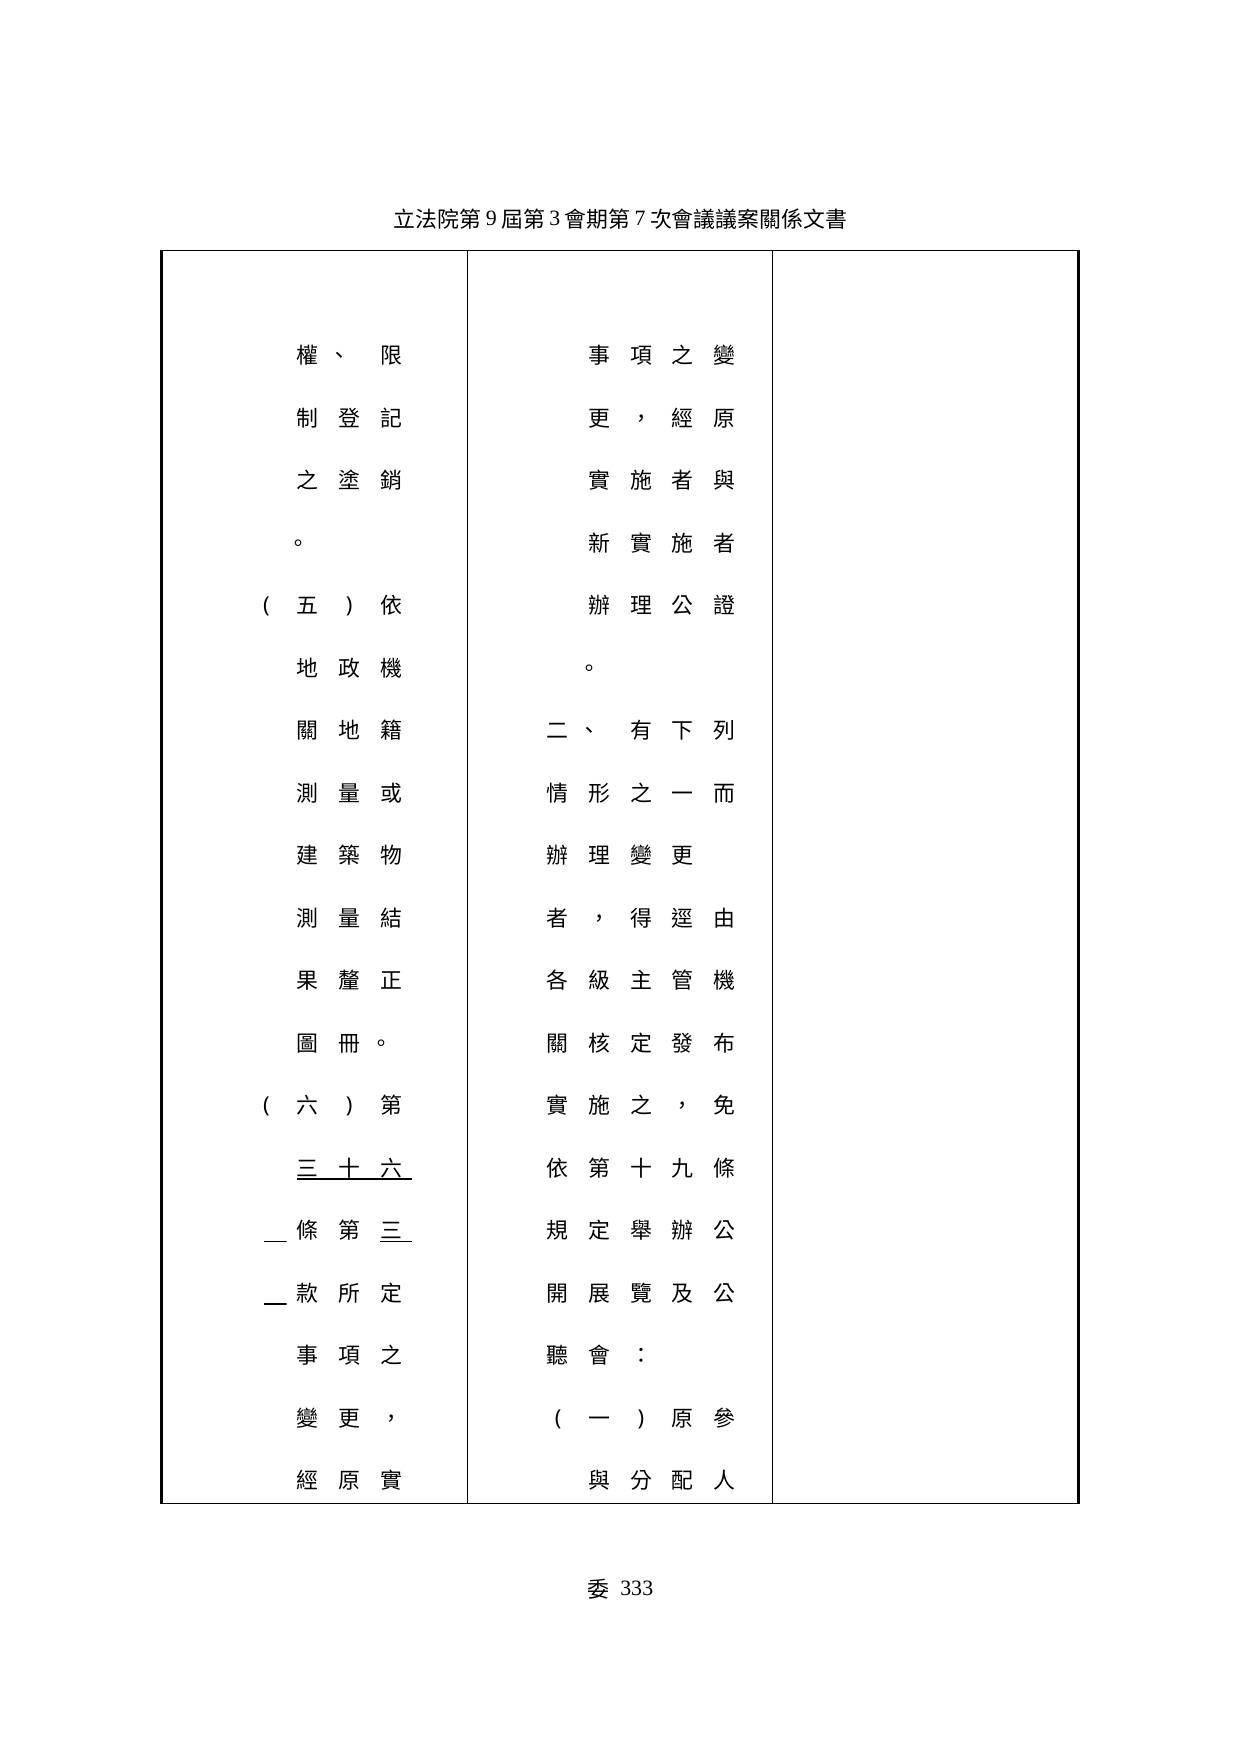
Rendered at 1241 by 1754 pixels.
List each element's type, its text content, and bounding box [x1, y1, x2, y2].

table_cell [773, 251, 1077, 1503]
table_cell 權、限制登記之塗銷。 (五)依地政機關地籍測量或建築物測量結果釐正圖冊。 (六)第三十六條第三款所定事項之變更，經原實 [163, 251, 467, 1503]
table_cell 事項之變更，經原實施者與新實施者辦理公證。 二、有下列情形之一而辦理變更者，得逕由各級主管機關核定發布實施之，免依第十九條規定舉辦公開展覽及公聽會： (一)原參與分配人 [468, 251, 772, 1503]
